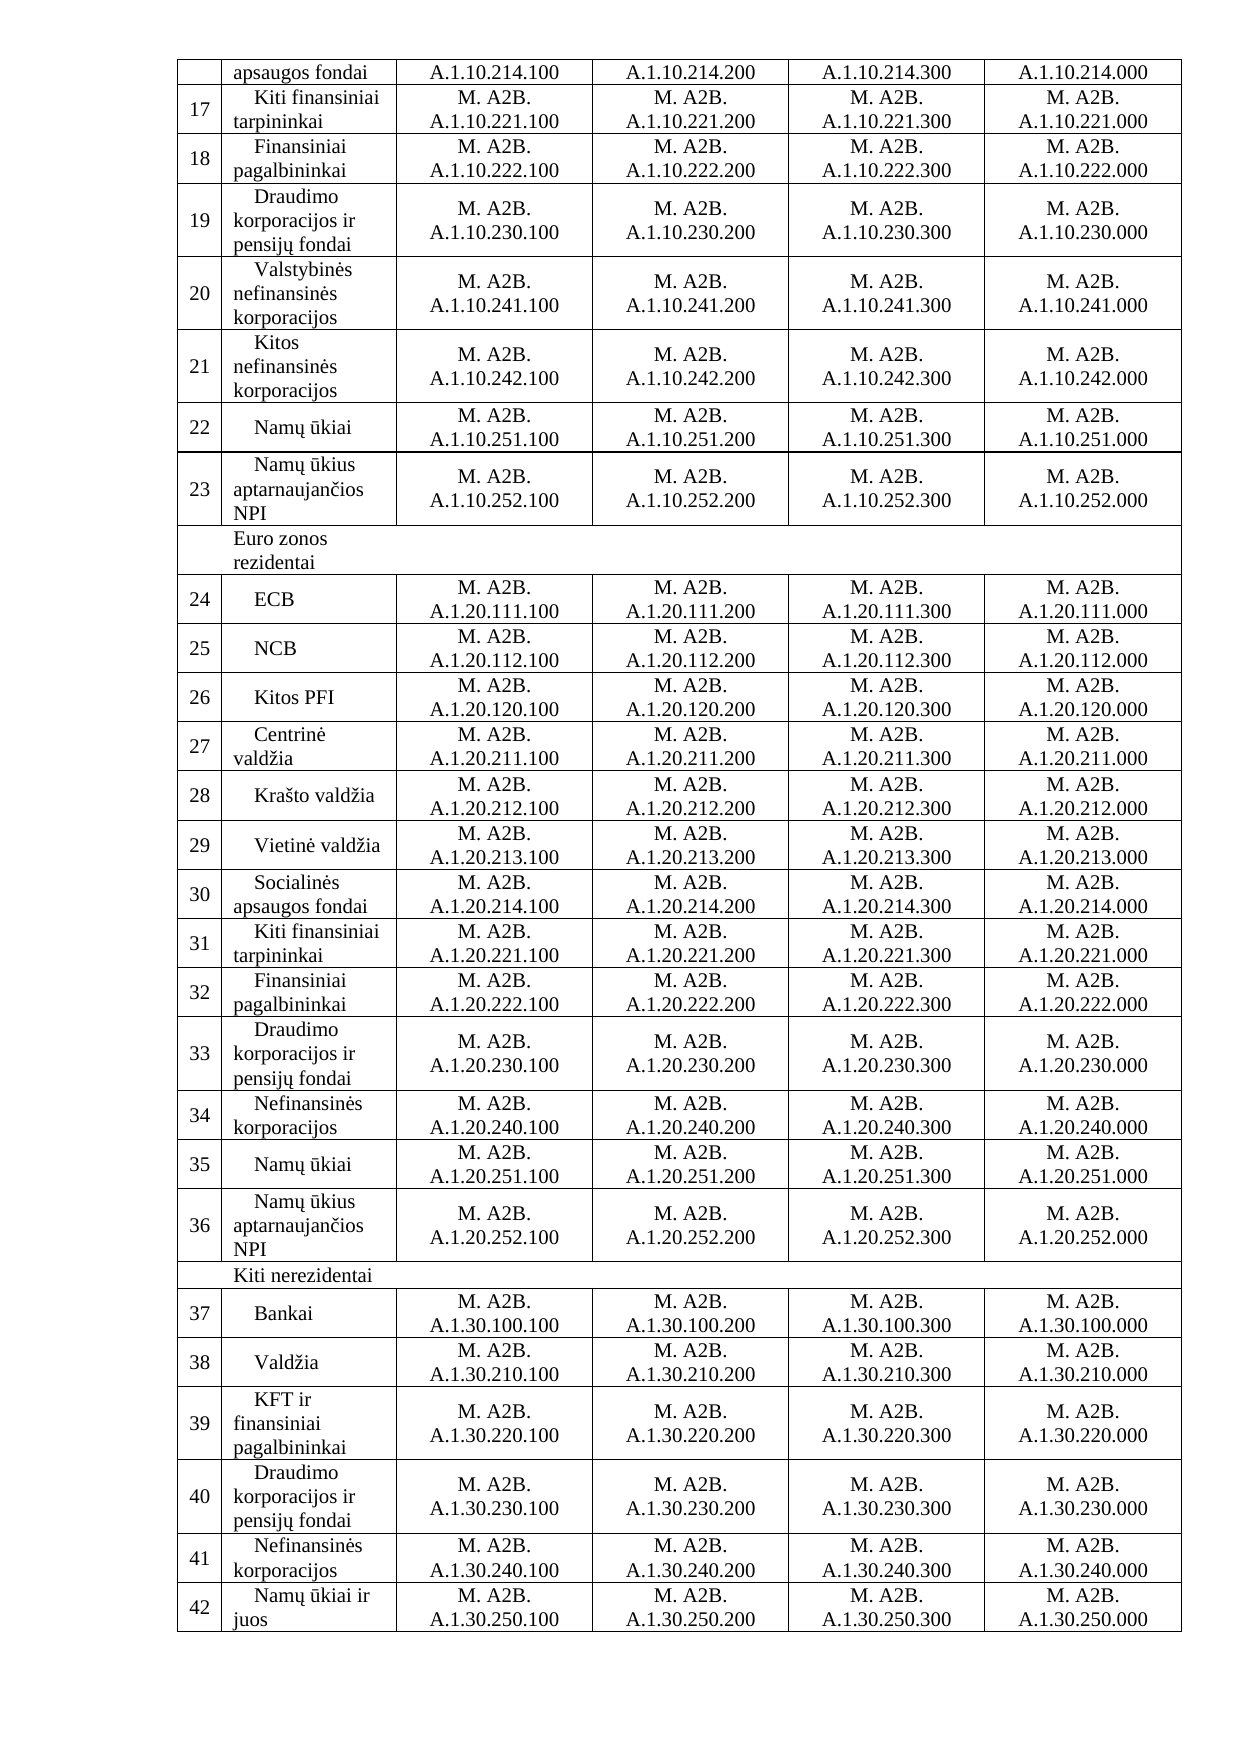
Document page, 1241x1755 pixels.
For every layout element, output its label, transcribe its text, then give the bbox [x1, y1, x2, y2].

table_cell [396, 526, 592, 574]
table_cell 34 [178, 1091, 221, 1139]
table_cell NCB [222, 624, 396, 672]
table_cell M. A2B. A.1.10.222.200 [593, 134, 788, 182]
table_cell Draudimo korporacijos ir pensijų fondai [222, 1460, 396, 1532]
table_cell Bankai [222, 1289, 396, 1337]
table_cell M. A2B. A.1.20.240.300 [789, 1091, 984, 1139]
table_cell M. A2B. A.1.30.230.200 [593, 1460, 788, 1532]
table_cell Krašto valdžia [222, 771, 396, 819]
table_cell [789, 1262, 984, 1288]
table_cell M. A2B. A.1.10.221.000 [985, 85, 1181, 133]
table_cell M. A2B. A.1.10.221.300 [789, 85, 984, 133]
table_cell M. A2B. A.1.20.213.100 [397, 821, 592, 869]
table_cell M. A2B. A.1.30.100.300 [789, 1289, 984, 1337]
table_cell 21 [178, 330, 221, 402]
table_cell [985, 526, 1181, 574]
table_cell [592, 1262, 788, 1288]
table_cell M. A2B. A.1.30.240.200 [593, 1534, 788, 1582]
table_cell M. A2B. A.1.20.211.300 [789, 722, 984, 770]
table_cell M. A2B. A.1.30.230.000 [985, 1460, 1181, 1532]
table_cell M. A2B. A.1.10.251.300 [789, 403, 984, 451]
table_cell Valstybinės nefinansinės korporacijos [222, 257, 396, 329]
table_cell M. A2B. A.1.20.212.100 [397, 771, 592, 819]
table_cell M. A2B. A.1.10.230.200 [593, 184, 788, 256]
table_cell Nefinansinės korporacijos [222, 1091, 396, 1139]
table_cell M. A2B. A.1.10.252.000 [985, 453, 1181, 524]
table_cell Namų ūkiai [222, 1140, 396, 1188]
table_cell M. A2B. A.1.20.112.200 [593, 624, 788, 672]
table_cell 26 [178, 673, 221, 721]
table_cell M. A2B. A.1.10.242.200 [593, 330, 788, 402]
table_cell 37 [178, 1289, 221, 1337]
table_cell 18 [178, 134, 221, 182]
table_cell 42 [178, 1583, 221, 1631]
table_cell M. A2B. A.1.20.214.100 [397, 870, 592, 918]
table_cell M. A2B. A.1.10.222.000 [985, 134, 1181, 182]
table_cell 17 [178, 85, 221, 133]
table_cell 33 [178, 1017, 221, 1089]
table_cell 40 [178, 1460, 221, 1532]
table_cell M. A2B. A.1.20.211.100 [397, 722, 592, 770]
table_cell M. A2B. A.1.10.251.000 [985, 403, 1181, 451]
table_cell apsaugos fondai [222, 60, 396, 84]
table_cell M. A2B. A.1.10.221.200 [593, 85, 788, 133]
table_cell M. A2B. A.1.20.111.200 [593, 575, 788, 623]
table_cell M. A2B. A.1.20.251.100 [397, 1140, 592, 1188]
table_cell M. A2B. A.1.10.230.300 [789, 184, 984, 256]
table_cell M. A2B. A.1.10.251.100 [397, 403, 592, 451]
table_cell M. A2B. A.1.20.112.000 [985, 624, 1181, 672]
table_cell M. A2B. A.1.30.230.300 [789, 1460, 984, 1532]
table_cell Kiti nerezidentai [222, 1262, 396, 1288]
table_cell M. A2B. A.1.20.213.300 [789, 821, 984, 869]
table_cell M. A2B. A.1.30.220.100 [397, 1387, 592, 1459]
table_cell Socialinės apsaugos fondai [222, 870, 396, 918]
table_cell 19 [178, 184, 221, 256]
table_cell M. A2B. A.1.30.210.300 [789, 1338, 984, 1386]
table_cell M. A2B. A.1.20.230.100 [397, 1017, 592, 1089]
table_cell 23 [178, 453, 221, 524]
table_cell M. A2B. A.1.20.221.200 [593, 919, 788, 967]
table_cell M. A2B. A.1.20.251.000 [985, 1140, 1181, 1188]
table_cell M. A2B. A.1.20.251.200 [593, 1140, 788, 1188]
table_cell M. A2B. A.1.20.240.100 [397, 1091, 592, 1139]
table_cell M. A2B. A.1.10.241.200 [593, 257, 788, 329]
table_cell 31 [178, 919, 221, 967]
table_cell A.1.10.214.000 [985, 60, 1181, 84]
table_cell Draudimo korporacijos ir pensijų fondai [222, 184, 396, 256]
table_cell M. A2B. A.1.20.230.000 [985, 1017, 1181, 1089]
table_cell 39 [178, 1387, 221, 1459]
table_cell 29 [178, 821, 221, 869]
table_cell M. A2B. A.1.20.212.300 [789, 771, 984, 819]
table_cell M. A2B. A.1.20.214.300 [789, 870, 984, 918]
table_cell M. A2B. A.1.20.120.000 [985, 673, 1181, 721]
table_cell M. A2B. A.1.20.221.300 [789, 919, 984, 967]
table_cell [178, 1262, 222, 1288]
table_cell M. A2B. A.1.30.250.200 [593, 1583, 788, 1631]
table_cell Kiti finansiniai tarpininkai [222, 919, 396, 967]
table_cell M. A2B. A.1.10.252.300 [789, 453, 984, 524]
table_cell Namų ūkius aptarnaujančios NPI [222, 453, 396, 524]
table_cell M. A2B. A.1.20.222.200 [593, 968, 788, 1016]
table_cell 27 [178, 722, 221, 770]
table_cell Finansiniai pagalbininkai [222, 968, 396, 1016]
table_cell M. A2B. A.1.30.210.100 [397, 1338, 592, 1386]
table_cell 30 [178, 870, 221, 918]
table_cell M. A2B. A.1.20.252.200 [593, 1189, 788, 1261]
table_cell M. A2B. A.1.20.111.000 [985, 575, 1181, 623]
table_cell 24 [178, 575, 221, 623]
table_cell Draudimo korporacijos ir pensijų fondai [222, 1017, 396, 1089]
table_cell M. A2B. A.1.30.240.000 [985, 1534, 1181, 1582]
table_cell M. A2B. A.1.20.212.000 [985, 771, 1181, 819]
table_cell M. A2B. A.1.30.100.100 [397, 1289, 592, 1337]
table_cell M. A2B. A.1.10.230.000 [985, 184, 1181, 256]
table_cell M. A2B. A.1.30.100.200 [593, 1289, 788, 1337]
table_cell ECB [222, 575, 396, 623]
table_cell M. A2B. A.1.30.240.300 [789, 1534, 984, 1582]
table_cell A.1.10.214.200 [593, 60, 788, 84]
table_cell M. A2B. A.1.10.241.300 [789, 257, 984, 329]
table_cell M. A2B. A.1.30.240.100 [397, 1534, 592, 1582]
table_cell Vietinė valdžia [222, 821, 396, 869]
table_cell M. A2B. A.1.30.250.300 [789, 1583, 984, 1631]
table_cell M. A2B. A.1.20.120.200 [593, 673, 788, 721]
table_cell 41 [178, 1534, 221, 1582]
table_cell 32 [178, 968, 221, 1016]
table_cell M. A2B. A.1.20.221.100 [397, 919, 592, 967]
table_cell M. A2B. A.1.30.220.000 [985, 1387, 1181, 1459]
table_cell 38 [178, 1338, 221, 1386]
table_cell [789, 526, 984, 574]
table_cell M. A2B. A.1.20.120.100 [397, 673, 592, 721]
table_cell M. A2B. A.1.20.222.300 [789, 968, 984, 1016]
table_cell M. A2B. A.1.20.251.300 [789, 1140, 984, 1188]
table_cell M. A2B. A.1.10.221.100 [397, 85, 592, 133]
table_cell Euro zonos rezidentai [222, 526, 396, 574]
table_cell [396, 1262, 592, 1288]
table_cell M. A2B. A.1.30.250.100 [397, 1583, 592, 1631]
table_cell M. A2B. A.1.20.240.000 [985, 1091, 1181, 1139]
table_cell M. A2B. A.1.10.241.100 [397, 257, 592, 329]
table_cell 35 [178, 1140, 221, 1188]
table_cell 20 [178, 257, 221, 329]
table_cell 36 [178, 1189, 221, 1261]
table_cell M. A2B. A.1.20.111.100 [397, 575, 592, 623]
table_cell Finansiniai pagalbininkai [222, 134, 396, 182]
table_cell 25 [178, 624, 221, 672]
table_cell M. A2B. A.1.20.213.000 [985, 821, 1181, 869]
table_cell M. A2B. A.1.20.214.200 [593, 870, 788, 918]
table_cell M. A2B. A.1.20.230.300 [789, 1017, 984, 1089]
table_cell 22 [178, 403, 221, 451]
table_cell M. A2B. A.1.10.252.100 [397, 453, 592, 524]
table_cell M. A2B. A.1.20.214.000 [985, 870, 1181, 918]
table_cell M. A2B. A.1.10.230.100 [397, 184, 592, 256]
table_cell M. A2B. A.1.10.251.200 [593, 403, 788, 451]
table_cell A.1.10.214.300 [789, 60, 984, 84]
table_cell M. A2B. A.1.30.250.000 [985, 1583, 1181, 1631]
table_cell M. A2B. A.1.20.252.000 [985, 1189, 1181, 1261]
table_cell Nefinansinės korporacijos [222, 1534, 396, 1582]
table_cell M. A2B. A.1.20.240.200 [593, 1091, 788, 1139]
table_cell KFT ir finansiniai pagalbininkai [222, 1387, 396, 1459]
table_cell M. A2B. A.1.20.212.200 [593, 771, 788, 819]
table_cell M. A2B. A.1.20.211.200 [593, 722, 788, 770]
table_cell M. A2B. A.1.20.252.300 [789, 1189, 984, 1261]
table_cell [592, 526, 788, 574]
table_cell A.1.10.214.100 [397, 60, 592, 84]
table_cell M. A2B. A.1.20.211.000 [985, 722, 1181, 770]
table_cell Kitos PFI [222, 673, 396, 721]
table_cell Namų ūkiai ir juos [222, 1583, 396, 1631]
table_cell M. A2B. A.1.10.222.100 [397, 134, 592, 182]
table_cell M. A2B. A.1.10.242.300 [789, 330, 984, 402]
table_cell M. A2B. A.1.30.210.200 [593, 1338, 788, 1386]
table_cell M. A2B. A.1.10.242.000 [985, 330, 1181, 402]
table_cell M. A2B. A.1.20.222.100 [397, 968, 592, 1016]
table_cell M. A2B. A.1.30.220.200 [593, 1387, 788, 1459]
table_cell [178, 60, 221, 84]
table_cell M. A2B. A.1.30.100.000 [985, 1289, 1181, 1337]
table_cell M. A2B. A.1.10.252.200 [593, 453, 788, 524]
table_cell M. A2B. A.1.10.222.300 [789, 134, 984, 182]
table_cell M. A2B. A.1.30.220.300 [789, 1387, 984, 1459]
table_cell M. A2B. A.1.20.112.100 [397, 624, 592, 672]
table_cell Valdžia [222, 1338, 396, 1386]
table_cell Centrinė valdžia [222, 722, 396, 770]
table_cell M. A2B. A.1.20.252.100 [397, 1189, 592, 1261]
table_cell M. A2B. A.1.20.112.300 [789, 624, 984, 672]
table_cell Namų ūkius aptarnaujančios NPI [222, 1189, 396, 1261]
table_cell M. A2B. A.1.30.210.000 [985, 1338, 1181, 1386]
table_cell M. A2B. A.1.30.230.100 [397, 1460, 592, 1532]
table_cell M. A2B. A.1.10.242.100 [397, 330, 592, 402]
table_cell Kiti finansiniai tarpininkai [222, 85, 396, 133]
table_cell [985, 1262, 1181, 1288]
table_cell M. A2B. A.1.20.222.000 [985, 968, 1181, 1016]
table_cell M. A2B. A.1.20.230.200 [593, 1017, 788, 1089]
table_cell Kitos nefinansinės korporacijos [222, 330, 396, 402]
table_cell M. A2B. A.1.20.111.300 [789, 575, 984, 623]
table_cell M. A2B. A.1.20.213.200 [593, 821, 788, 869]
table_cell Namų ūkiai [222, 403, 396, 451]
table_cell M. A2B. A.1.20.221.000 [985, 919, 1181, 967]
table_cell M. A2B. A.1.20.120.300 [789, 673, 984, 721]
table_cell 28 [178, 771, 221, 819]
table_cell M. A2B. A.1.10.241.000 [985, 257, 1181, 329]
table_cell [178, 526, 222, 574]
